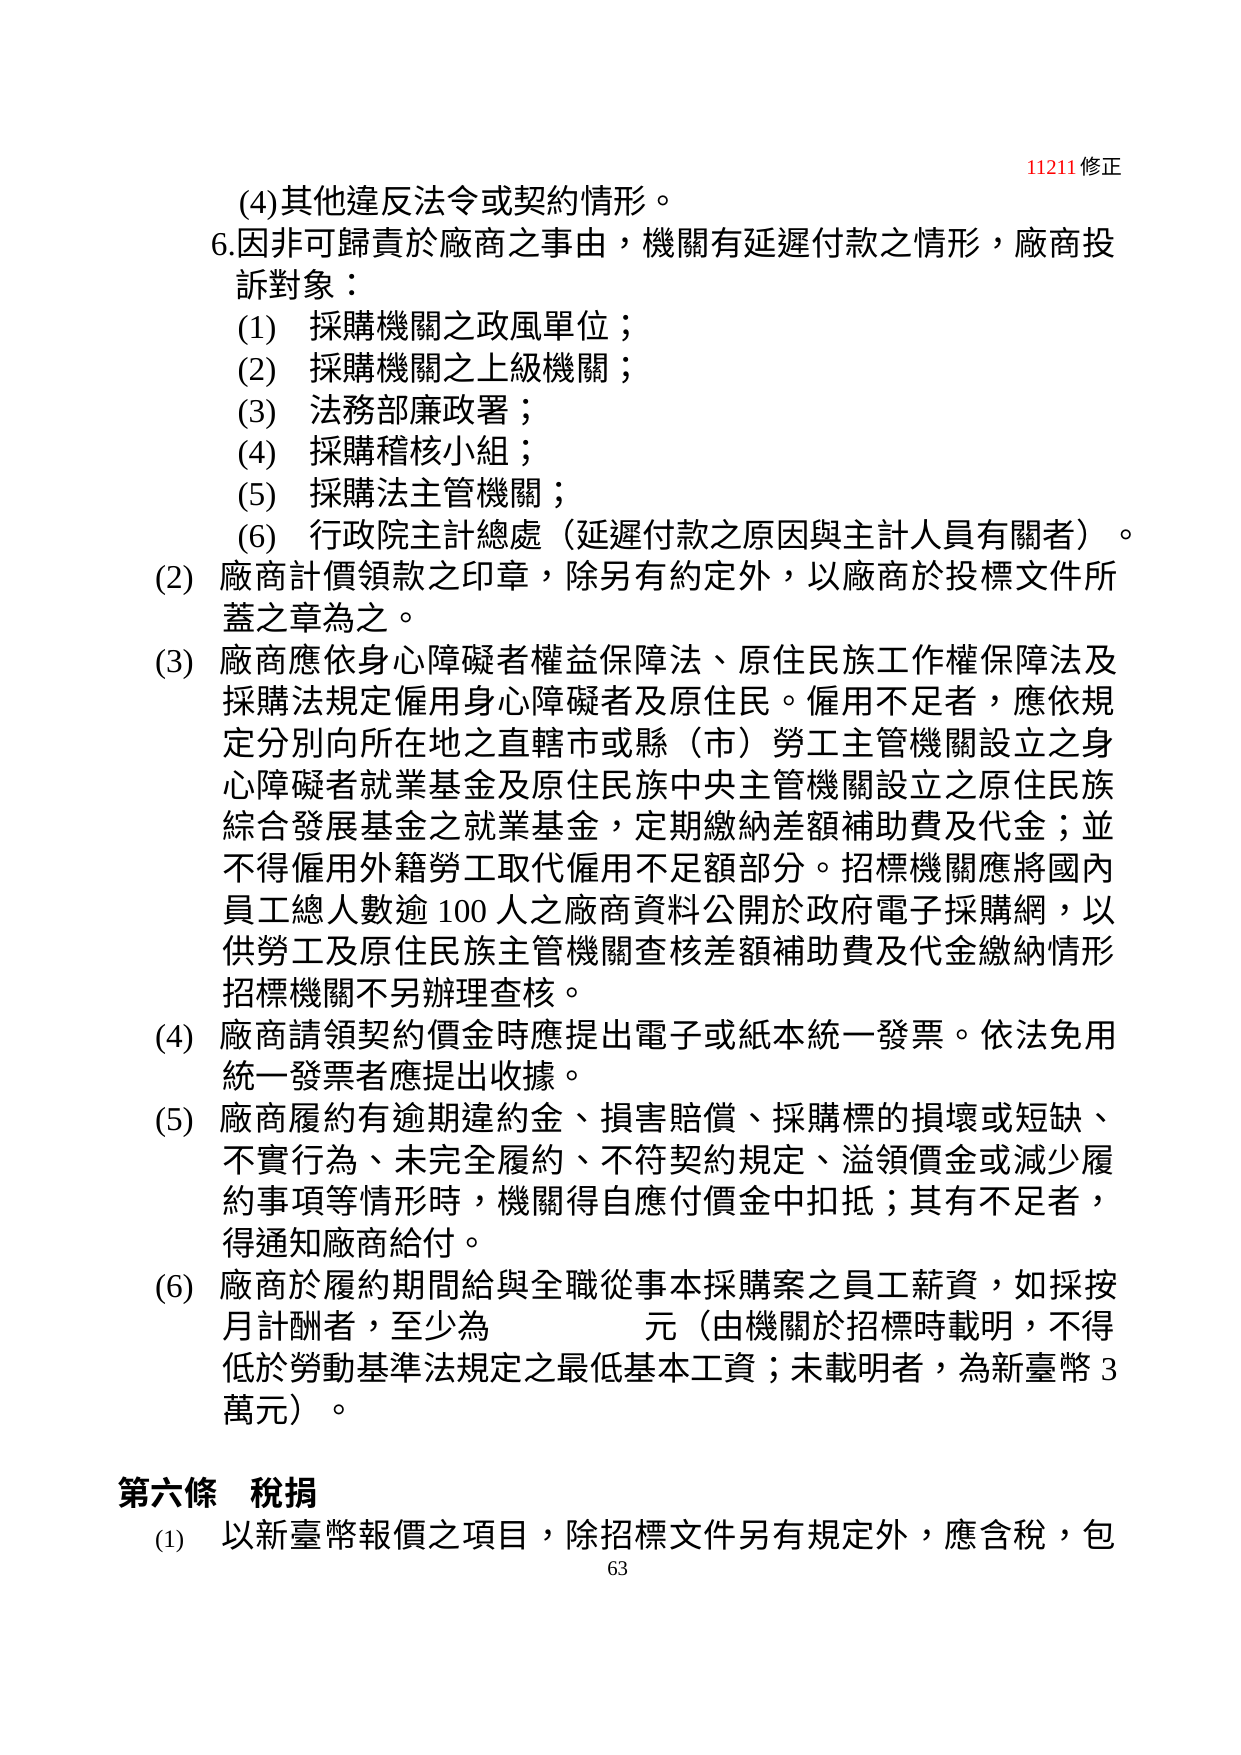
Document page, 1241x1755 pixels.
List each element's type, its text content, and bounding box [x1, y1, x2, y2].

list 行政院主計總處（延遲付款之原因與主計人員有關者）。 [237, 514, 1117, 556]
list 廠商履約有逾期違約金、損害賠償、採購標的損壞或短缺、不實行為、未完全履約、不符契約規定、溢領價金或減少履約事項等情形時，機關得自應付價金中扣抵；其有不足者，得通知廠商給付。 [155, 1097, 1117, 1264]
list 廠商應依身心障礙者權益保障法、原住民族工作權保障法及採購法規定僱用身心障礙者及原住民。僱用不足者，應依規定分別向所在地之直轄市或縣（市）勞工主管機關設立之身心障礙者就業基金及原住民族中央主管機關設立之原住民族綜合發展基金之就業基金，定期繳納差額補助費及代金；並不得僱用外籍勞工取代僱用不足額部分。招標機關應將國內員工總人數逾100人之廠商資料公開於政府電子採購網，以供勞工及原住民族主管機關查核差額補助費及代金繳納情形，招標機關不另辦理查核。 [155, 639, 1117, 1014]
text 6.因非可歸責於廠商之事由，機關有延遲付款之情形，廠商投訴對象： [211, 222, 1117, 306]
list 其他違反法令或契約情形。 [239, 181, 1117, 222]
list 廠商請領契約價金時應提出電子或紙本統一發票。依法免用統一發票者應提出收據。 [155, 1014, 1117, 1097]
list 廠商計價領款之印章，除另有約定外，以廠商於投標文件所蓋之章為之。 [155, 556, 1117, 639]
list 廠商於履約期間給與全職從事本採購案之員工薪資，如採按月計酬者，至少為 元（由機關於招標時載明，不得低於勞動基準法規定之最低基本工資；未載明者，為新臺幣3萬元）。 [155, 1264, 1117, 1431]
list 採購機關之上級機關； [237, 347, 1117, 389]
list 採購機關之政風單位； [237, 306, 1117, 347]
text 第六條 稅捐 [117, 1472, 1117, 1514]
list 以新臺幣報價之項目，除招標文件另有規定外，應含稅，包 [155, 1514, 1117, 1556]
list 法務部廉政署； [237, 389, 1117, 431]
list 採購稽核小組； [237, 431, 1117, 472]
list 採購法主管機關； [237, 472, 1117, 514]
